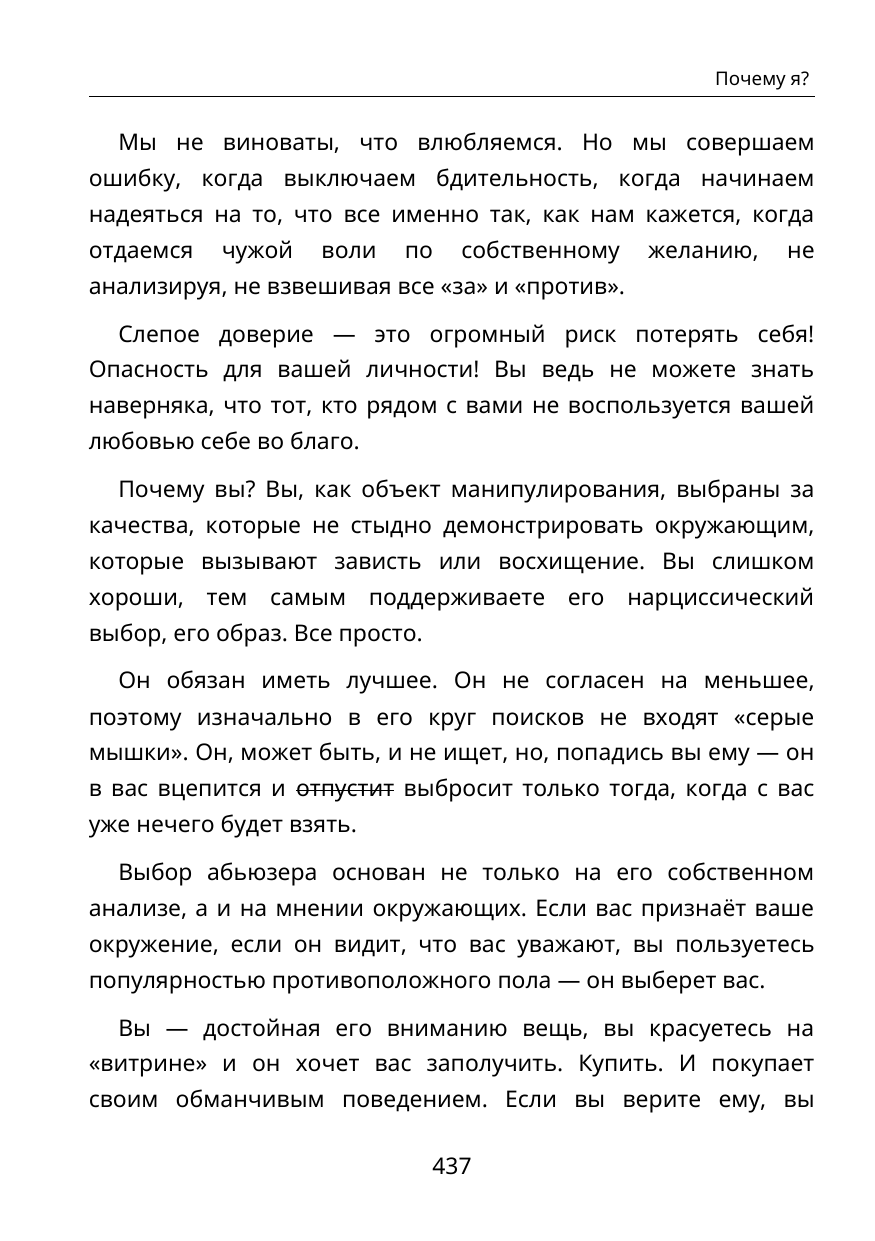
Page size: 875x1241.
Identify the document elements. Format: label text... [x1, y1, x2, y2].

text Почему вы? Вы, как объект манипулирования, выбраны за качества, которые не стыдно демонстрировать окружающим, которые вызывают зависть или восхищение. Вы слишком хороши, тем самым поддерживаете его нарциссический выбор, его образ. Все просто. [88, 473, 815, 648]
text Он обязан иметь лучшее. Он не согласен на меньшее, поэтому изначально в его круг поисков не входят «серые мышки». Он, может быть, и не ищет, но, попадись вы ему — он в вас вцепится и отпустит выбросит только тогда, когда с вас уже нечего будет взять. [88, 664, 815, 839]
text Слепое доверие — это огромный риск потерять себя! Опасность для вашей личности! Вы ведь не можете знать наверняка, что тот, кто рядом с вами не воспользуется вашей любовью себе во благо. [88, 317, 815, 457]
text Вы — достойная его вниманию вещь, вы красуетесь на «витрине» и он хочет вас заполучить. Купить. И покупает своим обманчивым поведением. Если вы верите ему, вы [88, 1011, 815, 1114]
text Мы не виноваты, что влюбляемся. Но мы совершаем ошибку, когда выключаем бдительность, когда начинаем надеяться на то, что все именно так, как нам кажется, когда отдаемся чужой воли по собственному желанию, не анализируя, не взвешивая все «за» и «против». [88, 126, 815, 301]
text Выбор абьюзера основан не только на его собственном анализе, а и на мнении окружающих. Если вас признаёт ваше окружение, если он видит, что вас уважают, вы пользуетесь популярностью противоположного пола — он выберет вас. [88, 856, 815, 995]
